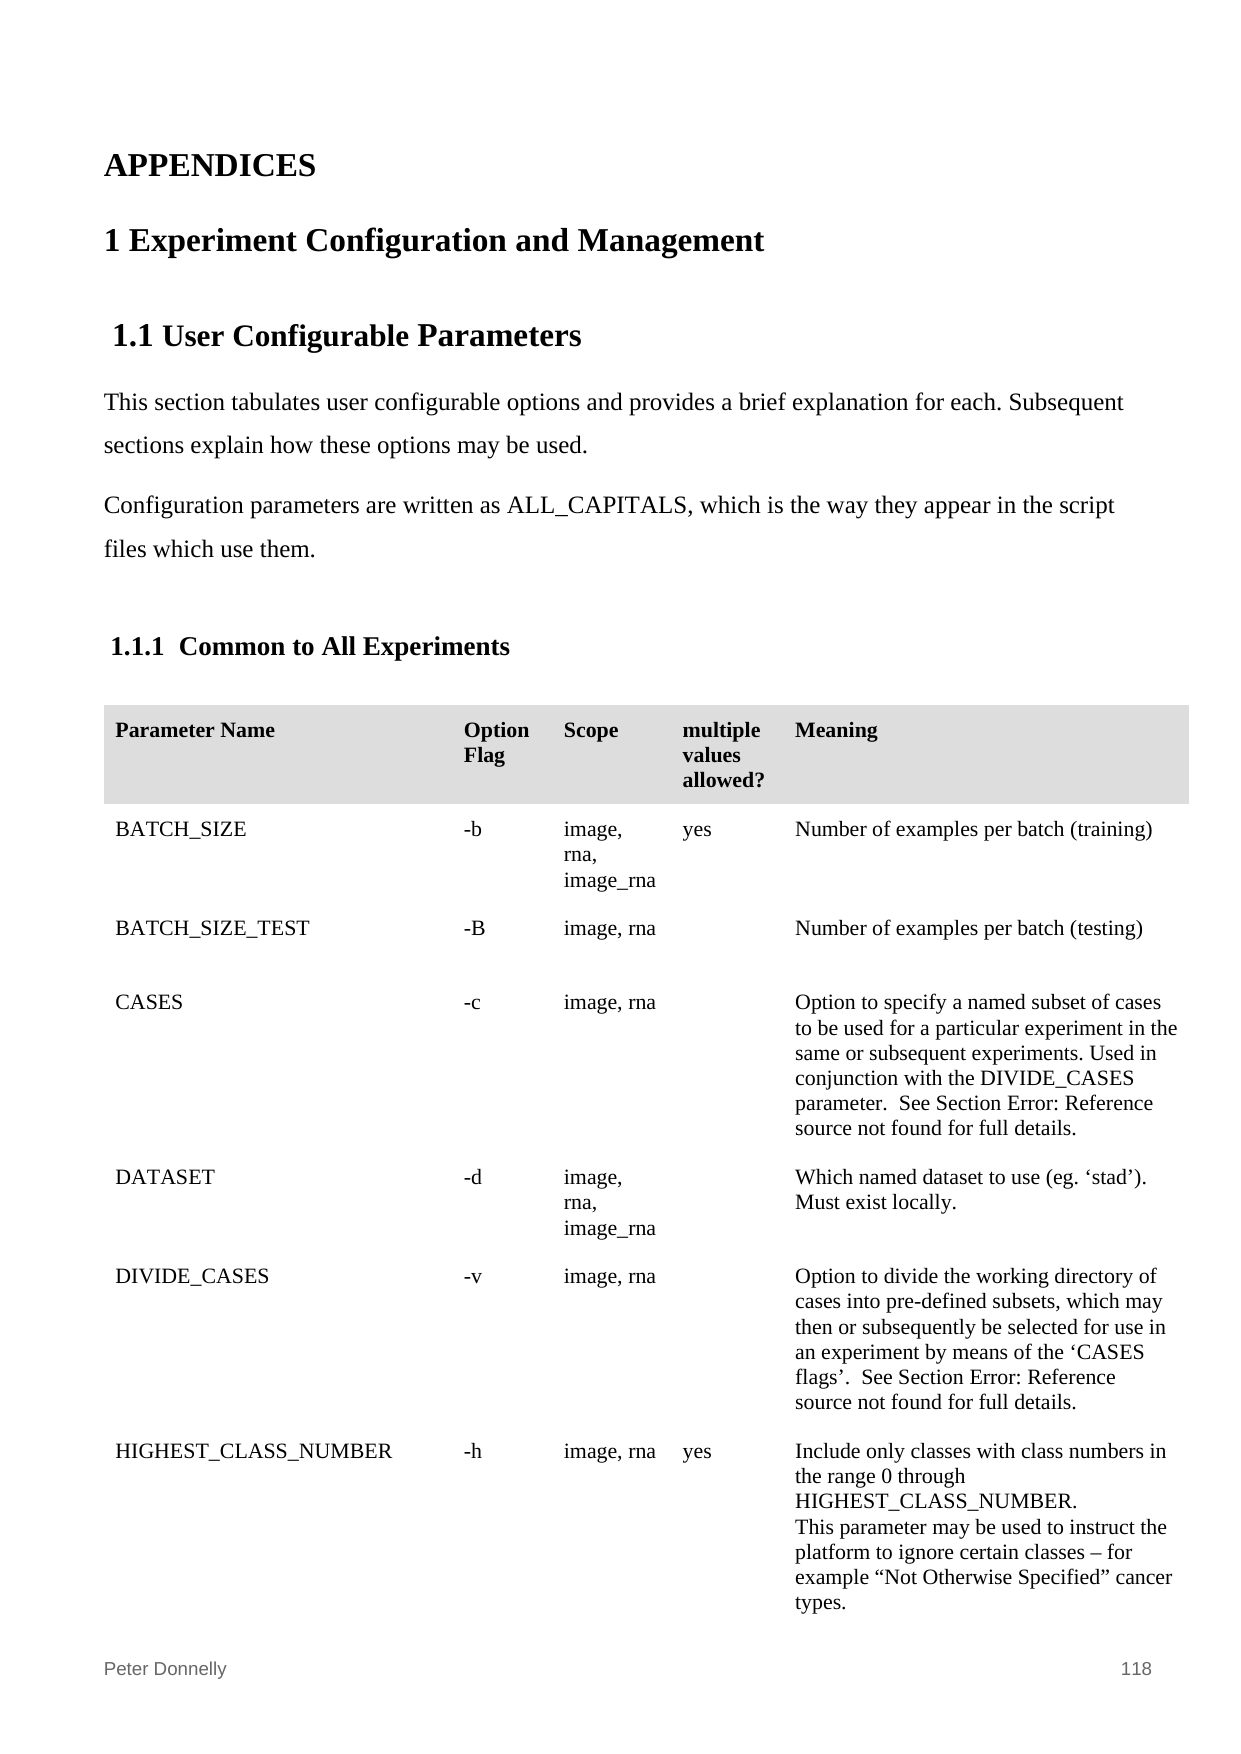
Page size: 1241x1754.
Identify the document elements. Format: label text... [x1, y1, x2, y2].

table_cell Which named dataset to use (eg. ‘stad’). Must exist locally. [783, 1153, 1189, 1252]
table_cell -v [452, 1252, 552, 1426]
table_cell BATCH_SIZE_TEST [104, 904, 452, 978]
table_cell image, rna, image_rna [552, 805, 671, 904]
table_cell DATASET [104, 1153, 452, 1252]
table_cell Include only classes with class numbers in the range 0 through HIGHEST_CLASS_NUMBER. This parameter may be used to instruct the platform to ignore certain classes – for example “Not Otherwise Specified” cancer types. [783, 1426, 1189, 1626]
table_cell yes [671, 805, 783, 904]
text Configuration parameters are written as ALL_CAPITALS, which is the way they appear in the script files which use them. [103, 491, 1146, 562]
table_cell [671, 978, 783, 1152]
subtitle User Configurable Parameters [103, 316, 1146, 354]
table_cell [671, 1153, 783, 1252]
text This section tabulates user configurable options and provides a brief explanation for each. Subsequent sections explain how these options may be used. [103, 387, 1146, 458]
table_cell image, rna [552, 978, 671, 1152]
table_cell [671, 904, 783, 978]
table_header multiple values allowed? [671, 705, 783, 804]
table_cell HIGHEST_CLASS_NUMBER [104, 1426, 452, 1626]
table_cell image, rna [552, 1426, 671, 1626]
table_cell CASES [104, 978, 452, 1152]
table_cell Number of examples per batch (testing) [783, 904, 1189, 978]
table_cell yes [671, 1426, 783, 1626]
subtitle Experiment Configuration and Management [103, 221, 1146, 259]
table_cell Option to specify a named subset of cases to be used for a particular experiment in the same or subsequent experiments. Used in conjunction with the DIVIDE_CASES parameter. See Section Error: Reference source not found for full details. [783, 978, 1189, 1152]
table_header Option Flag [452, 705, 552, 804]
table_cell BATCH_SIZE [104, 805, 452, 904]
table_cell -h [452, 1426, 552, 1626]
table_header Meaning [783, 705, 1189, 804]
table_cell -c [452, 978, 552, 1152]
subtitle Common to All Experiments [103, 630, 1146, 661]
table_cell image, rna [552, 904, 671, 978]
table_cell DIVIDE_CASES [104, 1252, 452, 1426]
table_cell Number of examples per batch (training) [783, 805, 1189, 904]
table_cell -b [452, 805, 552, 904]
subtitle APPENDICES [103, 145, 1146, 183]
table_cell Option to divide the working directory of cases into pre-defined subsets, which may then or subsequently be selected for use in an experiment by means of the ‘CASES flags’. See Section Error: Reference source not found for full details. [783, 1252, 1189, 1426]
table_cell [671, 1252, 783, 1426]
table_cell image, rna, image_rna [552, 1153, 671, 1252]
table_cell -B [452, 904, 552, 978]
table_header Scope [552, 705, 671, 804]
table_header Parameter Name [104, 705, 452, 804]
table_cell -d [452, 1153, 552, 1252]
table_cell image, rna [552, 1252, 671, 1426]
